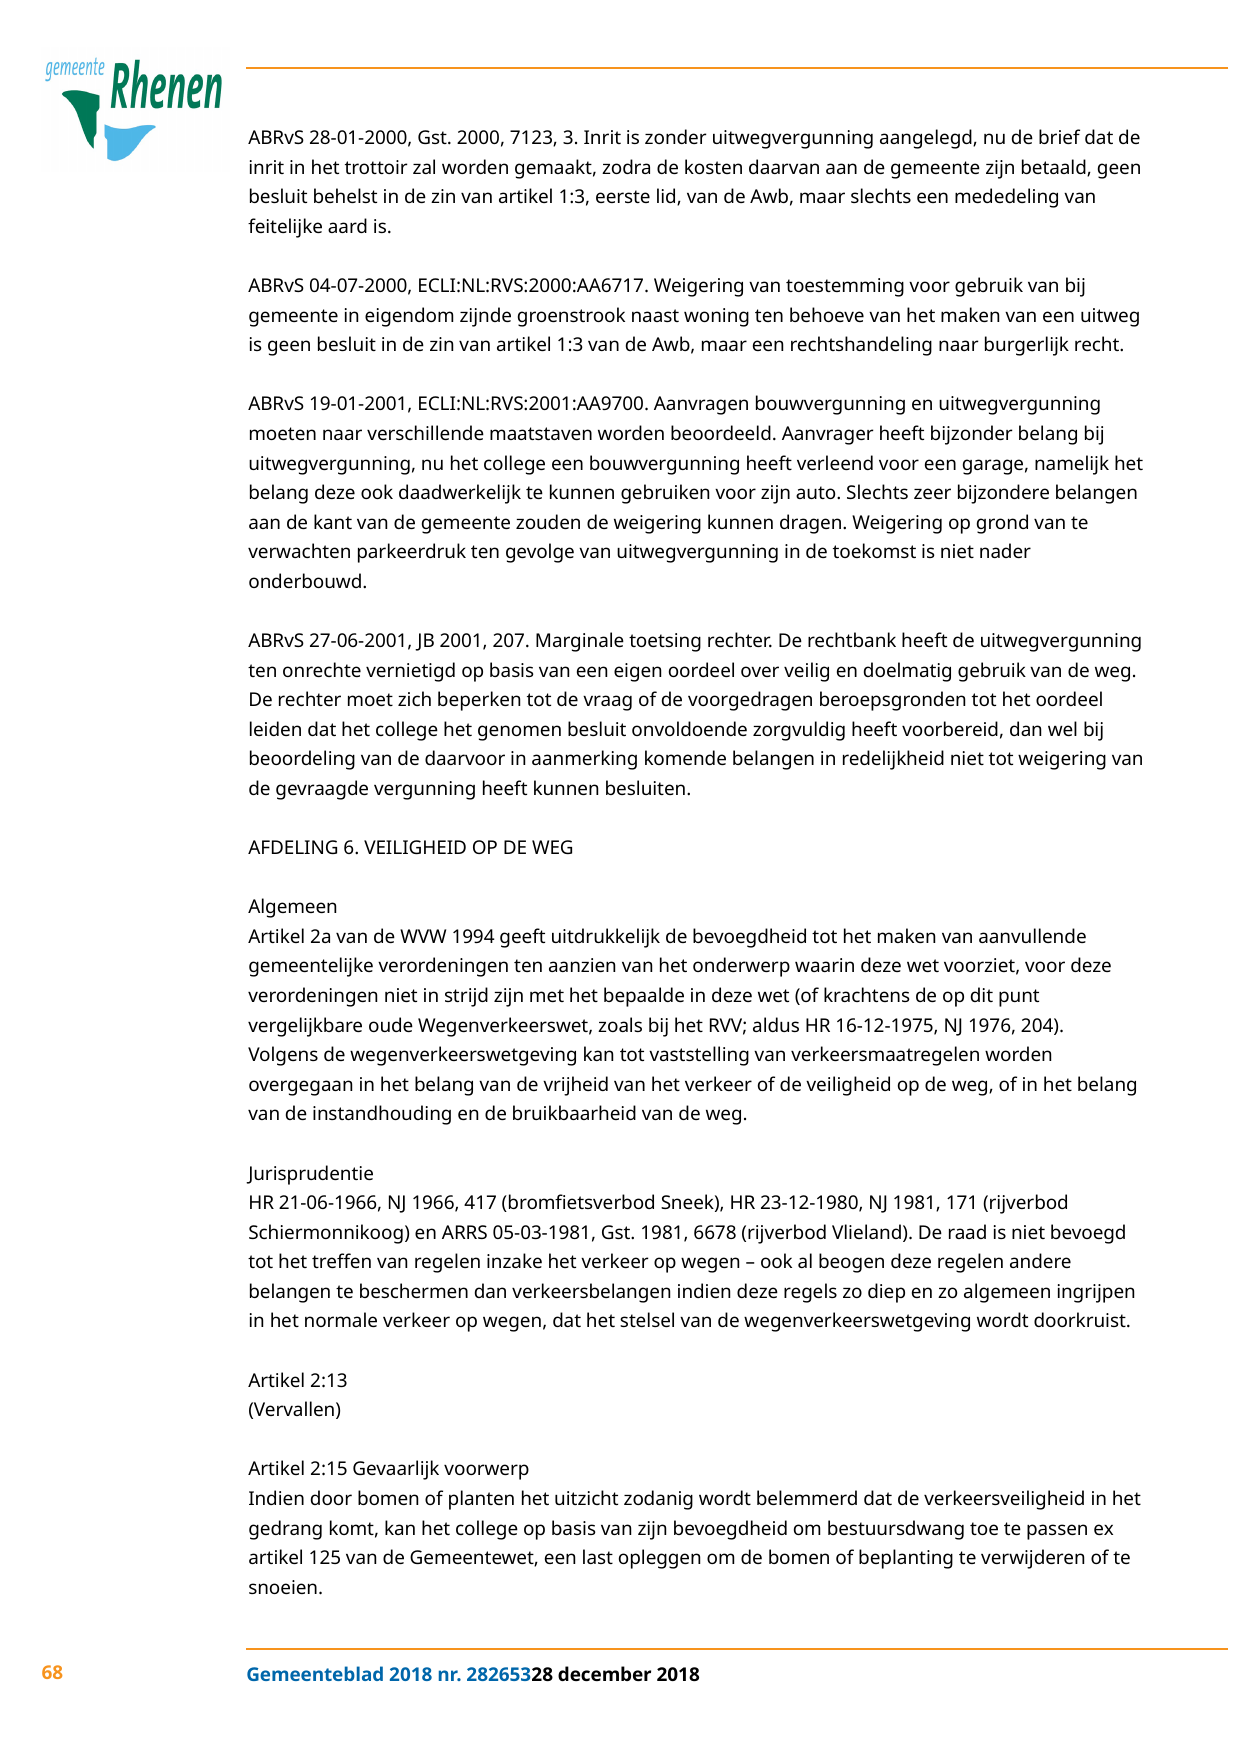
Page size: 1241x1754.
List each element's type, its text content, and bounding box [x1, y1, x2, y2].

text HR 21-06-1966, NJ 1966, 417 (bromfietsverbod Sneek), HR 23-12-1980, NJ 1981, 171 (rijverbod Schiermonnikoog) en ARRS 05-03-1981, Gst. 1981, 6678 (rijverbod Vlieland). De raad is niet bevoegd tot het treffen van regelen inzake het verkeer op wegen – ook al beogen deze regelen andere belangen te beschermen dan verkeersbelangen indien deze regels zo diep en zo algemeen ingrijpen in het normale verkeer op wegen, dat het stelsel van de wegenverkeerswetgeving wordt doorkruist. [248, 1189, 1152, 1333]
picture [41, 47, 231, 172]
text Volgens de wegenverkeerswetgeving kan tot vaststelling van verkeersmaatregelen worden overgegaan in het belang van de vrijheid van het verkeer of de veiligheid op de weg, of in het belang van de instandhouding en de bruikbaarheid van de weg. [248, 1041, 1152, 1126]
text Indien door bomen of planten het uitzicht zodanig wordt belemmerd dat de verkeersveiligheid in het gedrang komt, kan het college op basis van zijn bevoegdheid om bestuursdwang toe te passen ex artikel 125 van de Gemeentewet, een last opleggen om de bomen of beplanting te verwijderen of te snoeien. [248, 1485, 1152, 1600]
text Artikel 2:13 [248, 1367, 1152, 1393]
text Algemeen [248, 893, 1152, 919]
text ABRvS 28-01-2000, Gst. 2000, 7123, 3. Inrit is zonder uitwegvergunning aangelegd, nu de brief dat de inrit in het trottoir zal worden gemaakt, zodra de kosten daarvan aan de gemeente zijn betaald, geen besluit behelst in de zin van artikel 1:3, eerste lid, van de Awb, maar slechts een mededeling van feitelijke aard is. [248, 124, 1152, 239]
text ABRvS 19-01-2001, ECLI:NL:RVS:2001:AA9700. Aanvragen bouwvergunning en uitwegvergunning moeten naar verschillende maatstaven worden beoordeeld. Aanvrager heeft bijzonder belang bij uitwegvergunning, nu het college een bouwvergunning heeft verleend voor een garage, namelijk het belang deze ook daadwerkelijk te kunnen gebruiken voor zijn auto. Slechts zeer bijzondere belangen aan de kant van de gemeente zouden de weigering kunnen dragen. Weigering op grond van te verwachten parkeerdruk ten gevolge van uitwegvergunning in de toekomst is niet nader onderbouwd. [248, 391, 1152, 594]
text AFDELING 6. VEILIGHEID OP DE WEG [248, 834, 1152, 860]
text ABRvS 27-06-2001, JB 2001, 207. Marginale toetsing rechter. De rechtbank heeft de uitwegvergunning ten onrechte vernietigd op basis van een eigen oordeel over veilig en doelmatig gebruik van de weg. De rechter moet zich beperken tot de vraag of de voorgedragen beroepsgronden tot het oordeel leiden dat het college het genomen besluit onvoldoende zorgvuldig heeft voorbereid, dan wel bij beoordeling van de daarvoor in aanmerking komende belangen in redelijkheid niet tot weigering van de gevraagde vergunning heeft kunnen besluiten. [248, 627, 1152, 801]
text Jurisprudentie [248, 1160, 1152, 1186]
text Artikel 2:15 Gevaarlijk voorwerp [248, 1456, 1152, 1481]
text ABRvS 04-07-2000, ECLI:NL:RVS:2000:AA6717. Weigering van toestemming voor gebruik van bij gemeente in eigendom zijnde groenstrook naast woning ten behoeve van het maken van een uitweg is geen besluit in de zin van artikel 1:3 van de Awb, maar een rechtshandeling naar burgerlijk recht. [248, 272, 1152, 357]
text (Vervallen) [248, 1396, 1152, 1422]
text Artikel 2a van de WVW 1994 geeft uitdrukkelijk de bevoegdheid tot het maken van aanvullende gemeentelijke verordeningen ten aanzien van het onderwerp waarin deze wet voorziet, voor deze verordeningen niet in strijd zijn met het bepaalde in deze wet (of krachtens de op dit punt vergelijkbare oude Wegenverkeerswet, zoals bij het RVV; aldus HR 16-12-1975, NJ 1976, 204). [248, 923, 1152, 1038]
